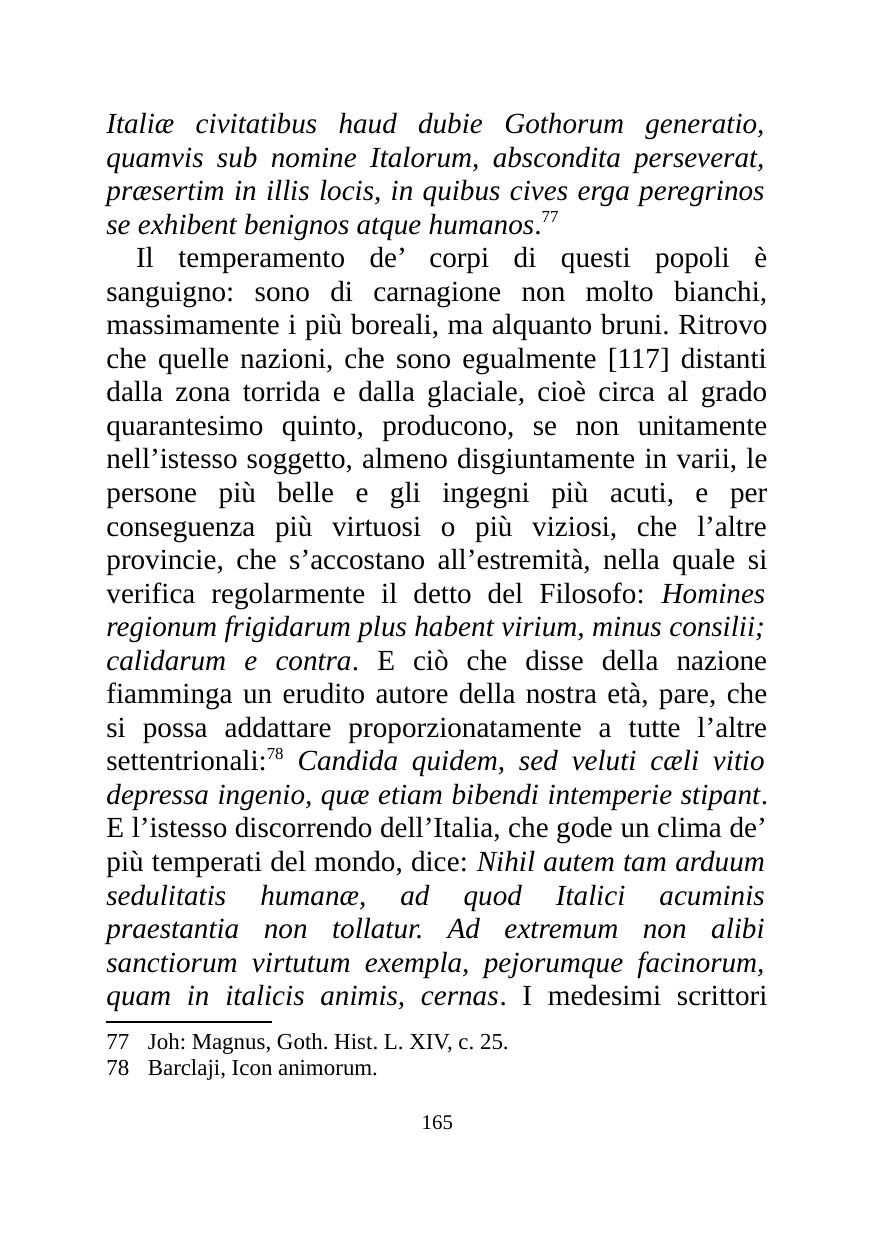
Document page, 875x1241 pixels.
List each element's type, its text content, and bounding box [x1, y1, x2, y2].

text Joh: Magnus, Goth. Hist. L. XIV, c. 25. [106, 1028, 768, 1054]
text Barclaji, Icon animorum. [106, 1054, 768, 1080]
text Il temperamento de’ corpi di questi popoli è sanguigno: sono di carnagione non molto bianchi, massimamente i più boreali, ma alquanto bruni. Ritrovo che quelle nazioni, che sono egualmente [117] distanti dalla zona torrida e dalla glaciale, cioè circa al grado quarantesimo quinto, producono, se non unitamente nell’istesso soggetto, almeno disgiuntamente in varii, le persone più belle e gli ingegni più acuti, e per conseguenza più virtuosi o più viziosi, che l’altre provincie, che s’accostano all’estremità, nella quale si verifica regolarmente il detto del Filosofo: Homines regionum frigidarum plus habent virium, minus consilii; calidarum e contra. E ciò che disse della nazione fiamminga un erudito autore della nostra età, pare, che si possa addattare proporzionatamente a tutte l’altre settentrionali: Candida quidem, sed veluti cæli vitio depressa ingenio, quæ etiam bibendi intemperie stipant. E l’istesso discorrendo dell’Italia, che gode un clima de’ più temperati del mondo, dice: Nihil autem tam arduum sedulitatis humanæ, ad quod Italici acuminis praestantia non tollatur. Ad extremum non alibi sanctiorum virtutum exempla, pejorumque facinorum, quam in italicis animis, cernas. I medesimi scrittori [106, 240, 768, 1012]
text Italiæ civitatibus haud dubie Gothorum generatio, quamvis sub nomine Italorum, abscondita perseverat, præsertim in illis locis, in quibus cives erga peregrinos se exhibent benignos atque humanos. [106, 106, 768, 240]
